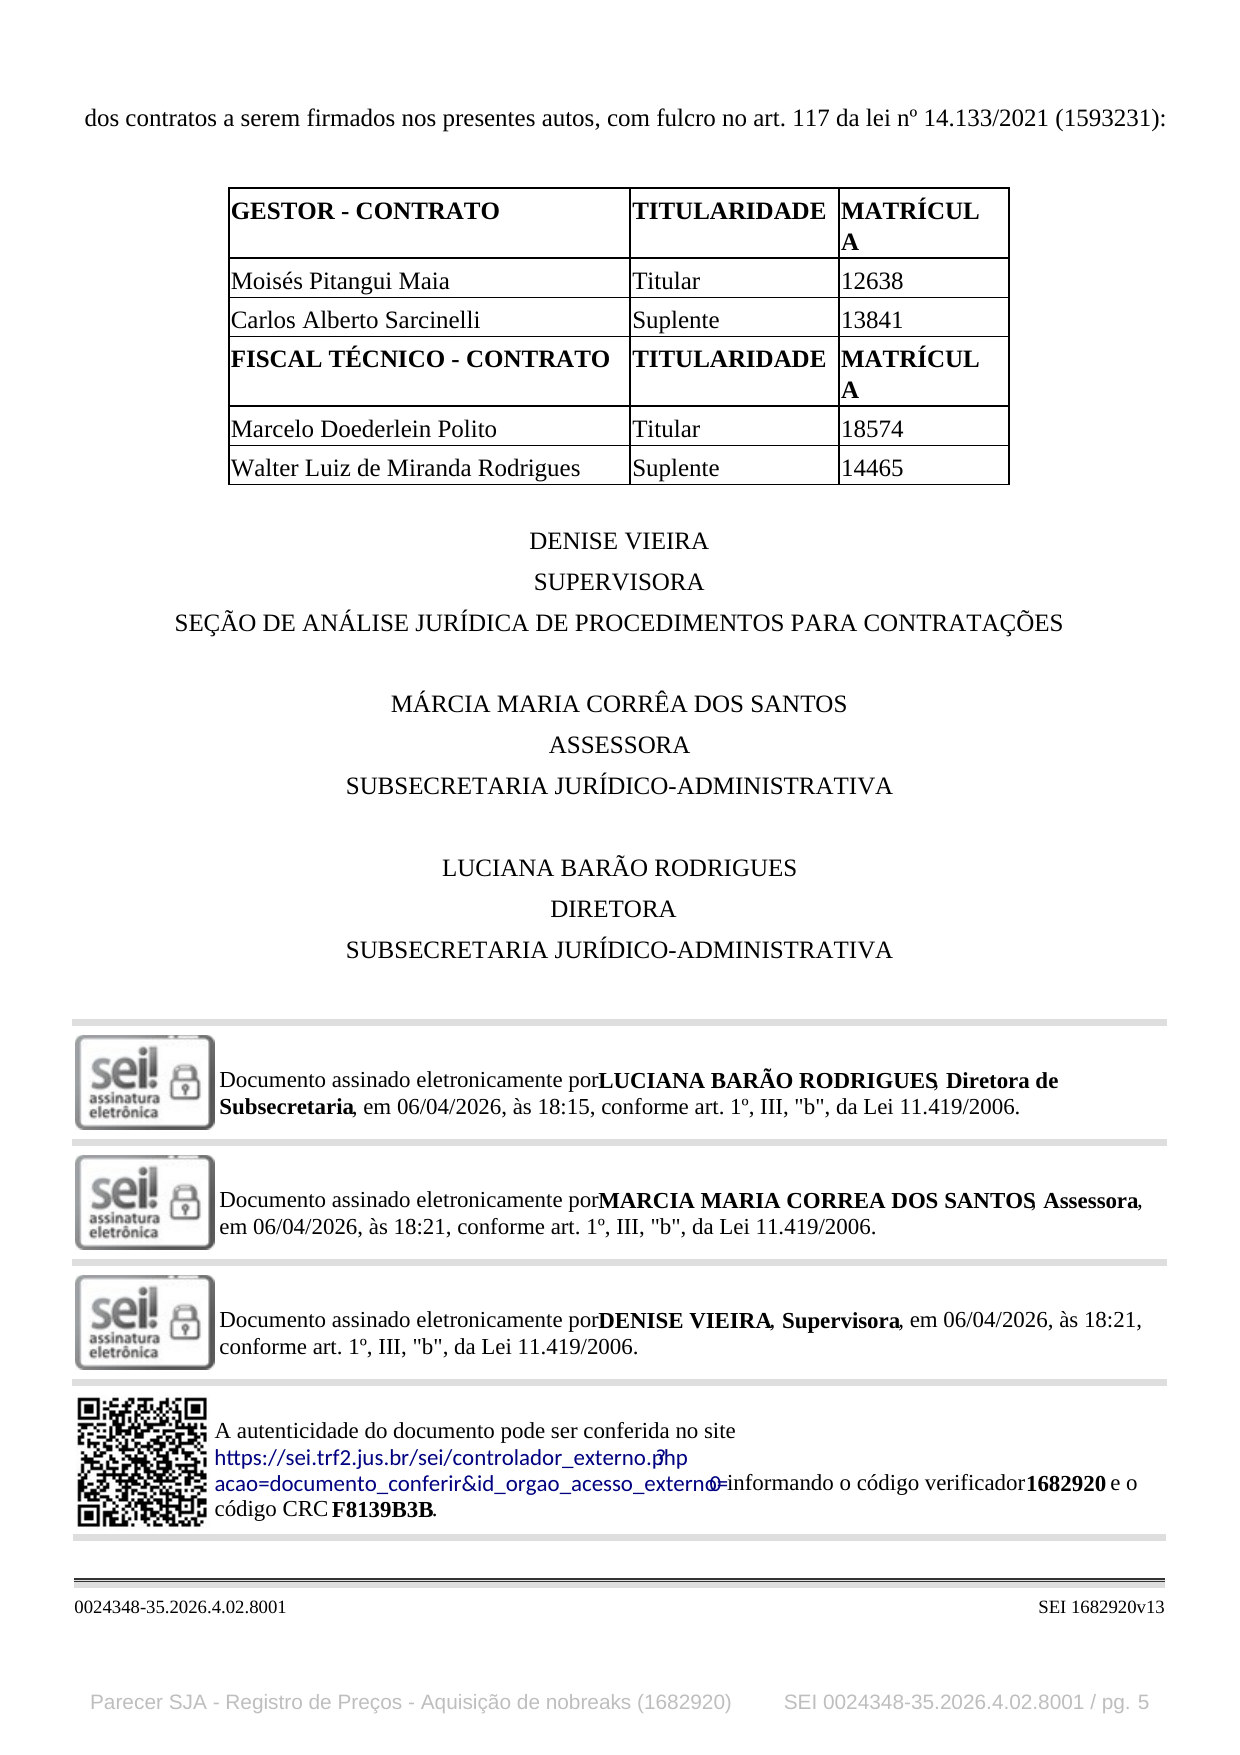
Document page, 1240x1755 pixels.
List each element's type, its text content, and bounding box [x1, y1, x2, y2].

table_cell FISCAL TÉCNICO - CONTRATO [230, 337, 629, 405]
text DIRETORA [83, 894, 1149, 923]
text SUBSECRETARIA JURÍDICO-ADMINISTRATIVA [83, 771, 1155, 800]
table_cell Titular [631, 259, 838, 296]
table_cell 12638 [840, 259, 1008, 296]
text ASSESSORA [83, 731, 1156, 759]
table_cell Walter Luiz de Miranda Rodrigues [230, 446, 629, 484]
table_header TITULARIDADE [631, 189, 838, 257]
text SUBSECRETARIA JURÍDICO-ADMINISTRATIVA [83, 935, 1155, 964]
text LUCIANA BARÃO RODRIGUES [83, 853, 1156, 882]
text DENISE VIEIRA [83, 526, 1154, 555]
table_cell Moisés Pitangui Maia [230, 259, 629, 296]
table_cell Carlos Alberto Sarcinelli [230, 298, 629, 336]
table_cell TITULARIDADE [631, 337, 838, 405]
table_cell Marcelo Doederlein Polito [230, 407, 629, 444]
table_header GESTOR - CONTRATO [230, 189, 629, 257]
text MÁRCIA MARIA CORRÊA DOS SANTOS [83, 689, 1155, 718]
table_cell 18574 [840, 407, 1008, 444]
table_cell 13841 [840, 298, 1008, 336]
table_cell MATRÍCULA [840, 337, 1008, 405]
table_header MATRÍCULA [840, 189, 1008, 257]
table_cell 14465 [840, 446, 1008, 484]
text SEÇÃO DE ANÁLISE JURÍDICA DE PROCEDIMENTOS PARA CONTRATAÇÕES [174, 608, 1172, 637]
table_cell Suplente [631, 446, 838, 484]
text SUPERVISORA [83, 567, 1155, 596]
table_cell Titular [631, 407, 838, 444]
table_cell Suplente [631, 298, 838, 336]
text dos contratos a serem firmados nos presentes autos, com fulcro no art. 117 da lei nº 14.133/2021 (1593231): [84, 103, 1172, 132]
